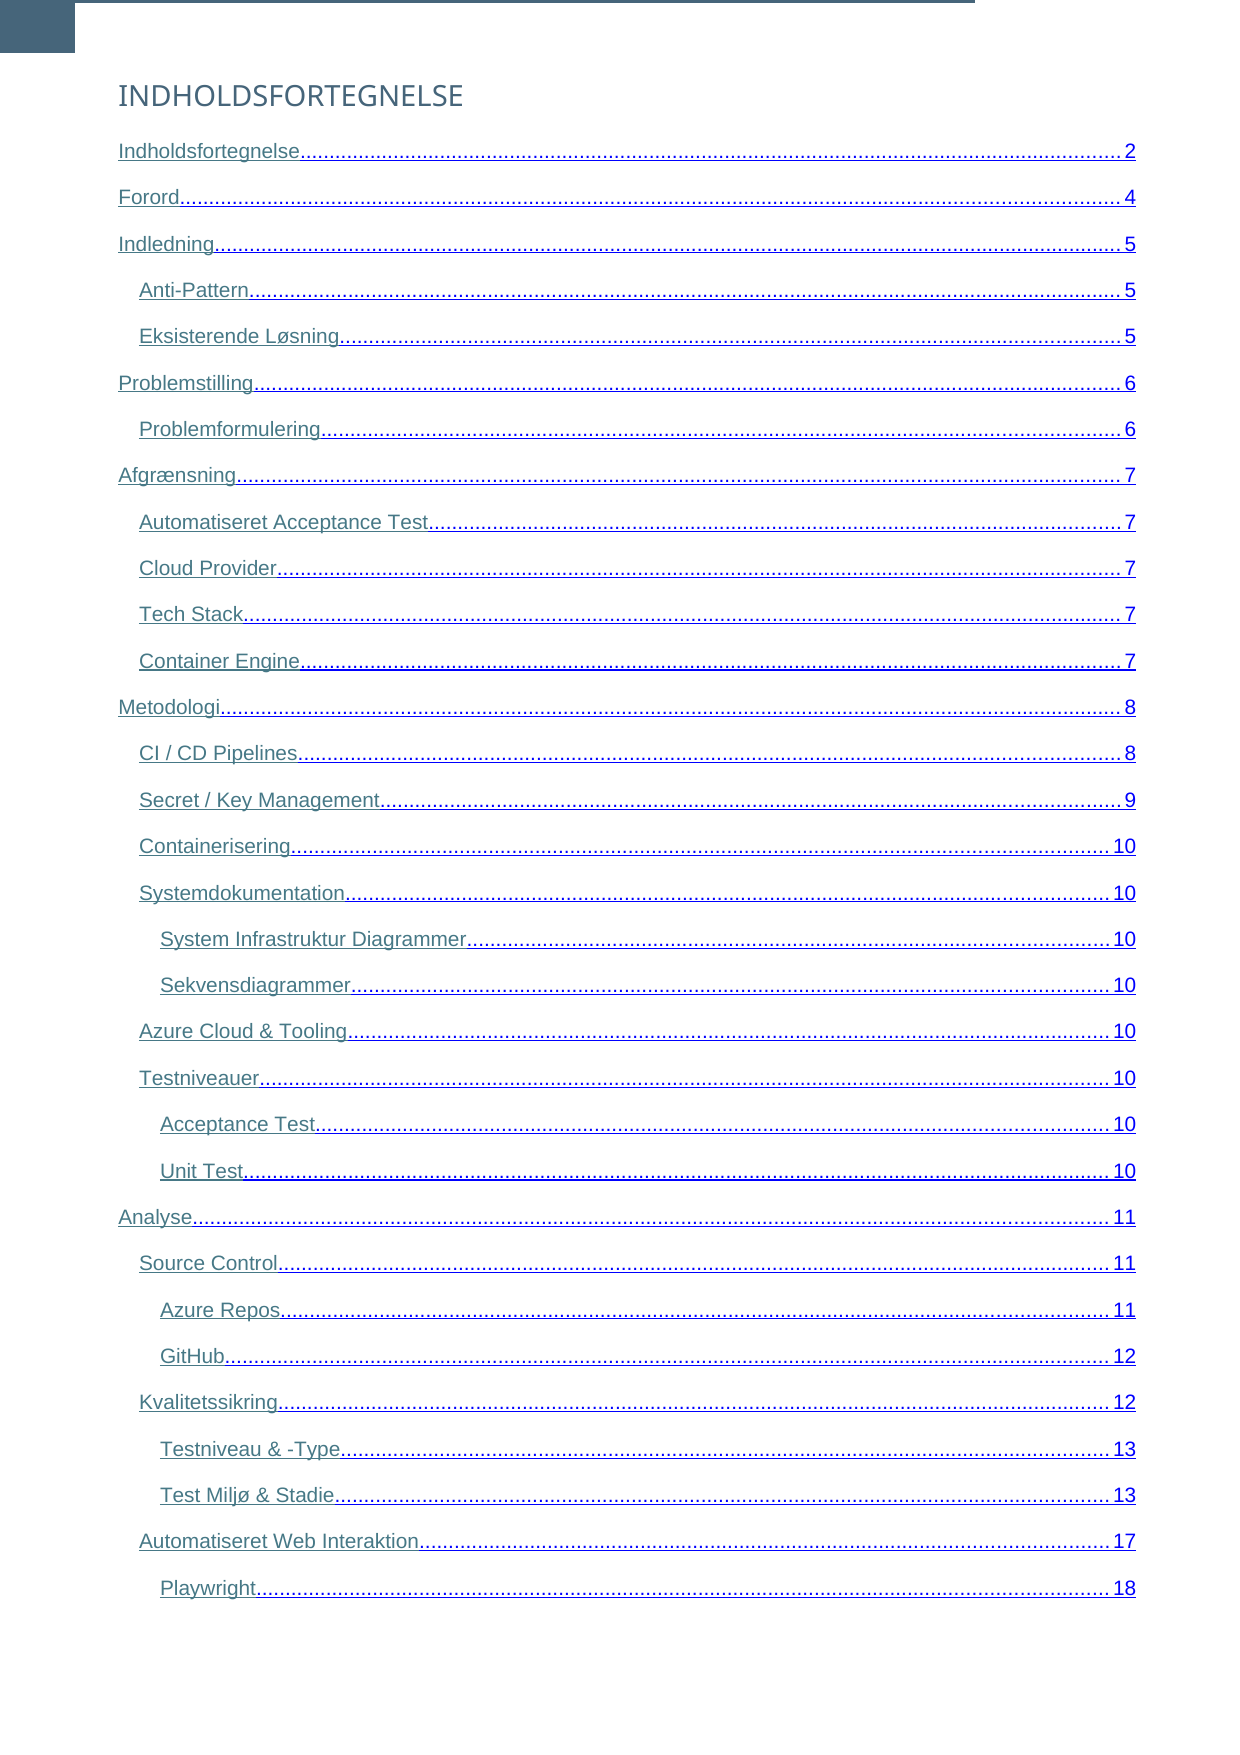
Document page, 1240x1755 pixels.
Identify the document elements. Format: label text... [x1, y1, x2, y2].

text Eksisterende Løsning 5 [139, 324, 1137, 348]
text Sekvensdiagrammer 10 [160, 973, 1137, 997]
text Acceptance Test 10 [160, 1112, 1137, 1136]
text Afgrænsning 7 [118, 463, 1137, 487]
text GitHub 12 [160, 1344, 1137, 1368]
text Source Control 11 [139, 1251, 1137, 1275]
text Azure Cloud & Tooling 10 [139, 1019, 1137, 1043]
text Testniveau & -Type 13 [160, 1437, 1137, 1461]
text Problemstilling 6 [118, 370, 1137, 394]
text Automatiseret Acceptance Test 7 [139, 509, 1137, 533]
text Indledning 5 [118, 231, 1137, 255]
text Container Engine 7 [139, 648, 1137, 672]
text Azure Repos 11 [160, 1297, 1137, 1321]
text Analyse 11 [118, 1205, 1137, 1229]
text Systemdokumentation 10 [139, 880, 1137, 904]
text Problemformulering 6 [139, 417, 1137, 441]
text Forord 4 [118, 185, 1137, 209]
text Automatiseret Web Interaktion 17 [139, 1529, 1137, 1553]
text Tech Stack 7 [139, 602, 1137, 626]
text Unit Test 10 [160, 1158, 1137, 1182]
text Test Miljø & Stadie 13 [160, 1483, 1137, 1507]
text Anti-Pattern 5 [139, 278, 1137, 302]
text Indholdsfortegnelse 2 [118, 139, 1137, 163]
text Cloud Provider 7 [139, 556, 1137, 580]
text Testniveauer 10 [139, 1066, 1137, 1090]
text Metodologi 8 [118, 695, 1137, 719]
subtitle Indholdsfortegnelse [118, 75, 1137, 115]
text Kvalitetssikring 12 [139, 1390, 1137, 1414]
text Secret / Key Management 9 [139, 788, 1137, 812]
text Containerisering 10 [139, 834, 1137, 858]
text CI / CD Pipelines 8 [139, 741, 1137, 765]
text Playwright 18 [160, 1576, 1137, 1599]
text System Infrastruktur Diagrammer 10 [160, 927, 1137, 951]
